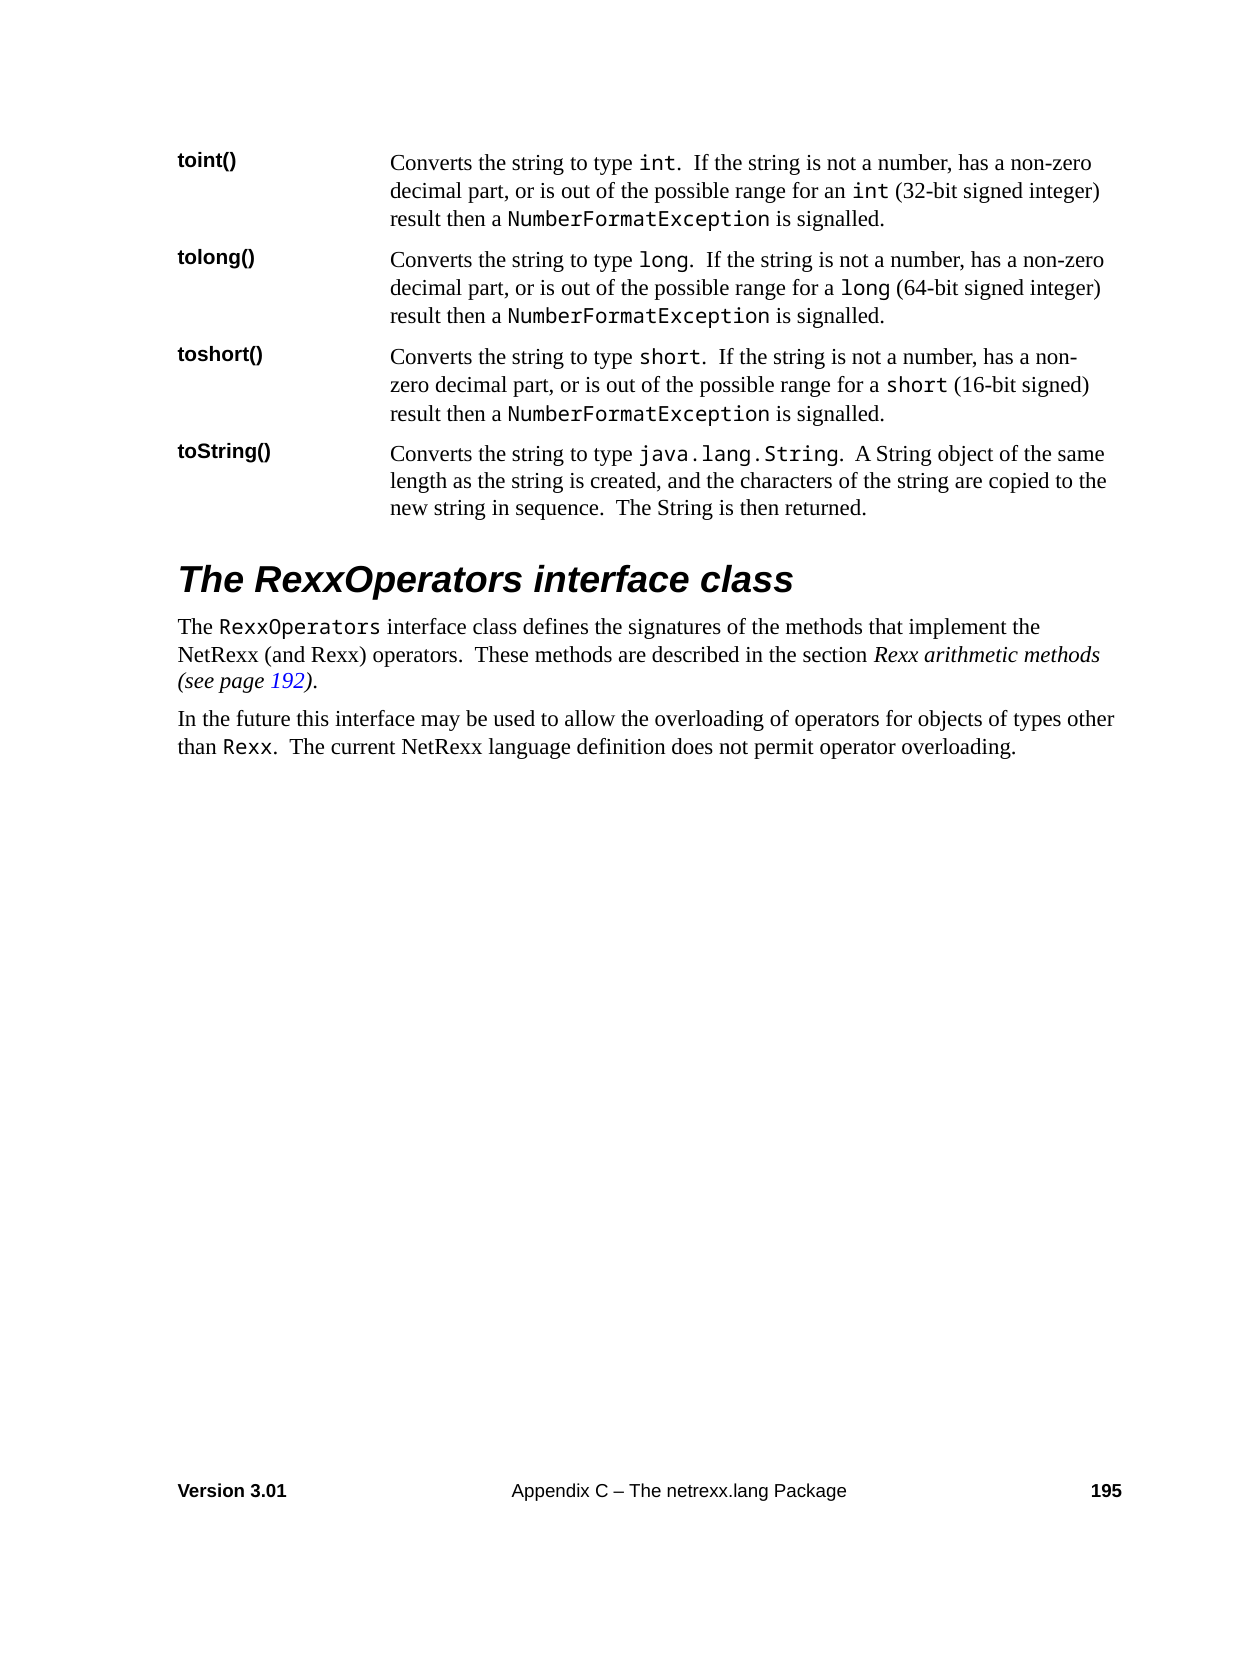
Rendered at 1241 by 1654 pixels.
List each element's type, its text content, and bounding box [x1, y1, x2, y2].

table_cell Converts the string to type long. If the string is not a number, has a non-zero decimal part, or is out of the possible range for a long (64-bit signed integer) result then a NumberFormatException is signalled. [390, 245, 1122, 342]
table_cell toString() [177, 439, 390, 532]
text The RexxOperators interface class defines the signatures of the methods that implement the NetRexx (and Rexx) operators. These methods are described in the section Rexx arithmetic methods (see page 186). [177, 612, 1122, 694]
table_cell Converts the string to type int. If the string is not a number, has a non-zero decimal part, or is out of the possible range for an int (32-bit signed integer) result then a NumberFormatException is signalled. [390, 148, 1122, 245]
table_cell Converts the string to type java.lang.String. A String object of the same length as the string is created, and the characters of the string are copied to the new string in sequence. The String is then returned. [390, 439, 1122, 532]
table_cell toint() [177, 148, 390, 245]
table_cell Converts the string to type short. If the string is not a number, has a non-zero decimal part, or is out of the possible range for a short (16-bit signed) result then a NumberFormatException is signalled. [390, 342, 1122, 439]
subtitle The RexxOperators interface class [177, 557, 1122, 600]
table_cell tolong() [177, 245, 390, 342]
table_cell toshort() [177, 342, 390, 439]
text In the future this interface may be used to allow the overloading of operators for objects of types other than Rexx. The current NetRexx language definition does not permit operator overloading. [177, 705, 1122, 760]
